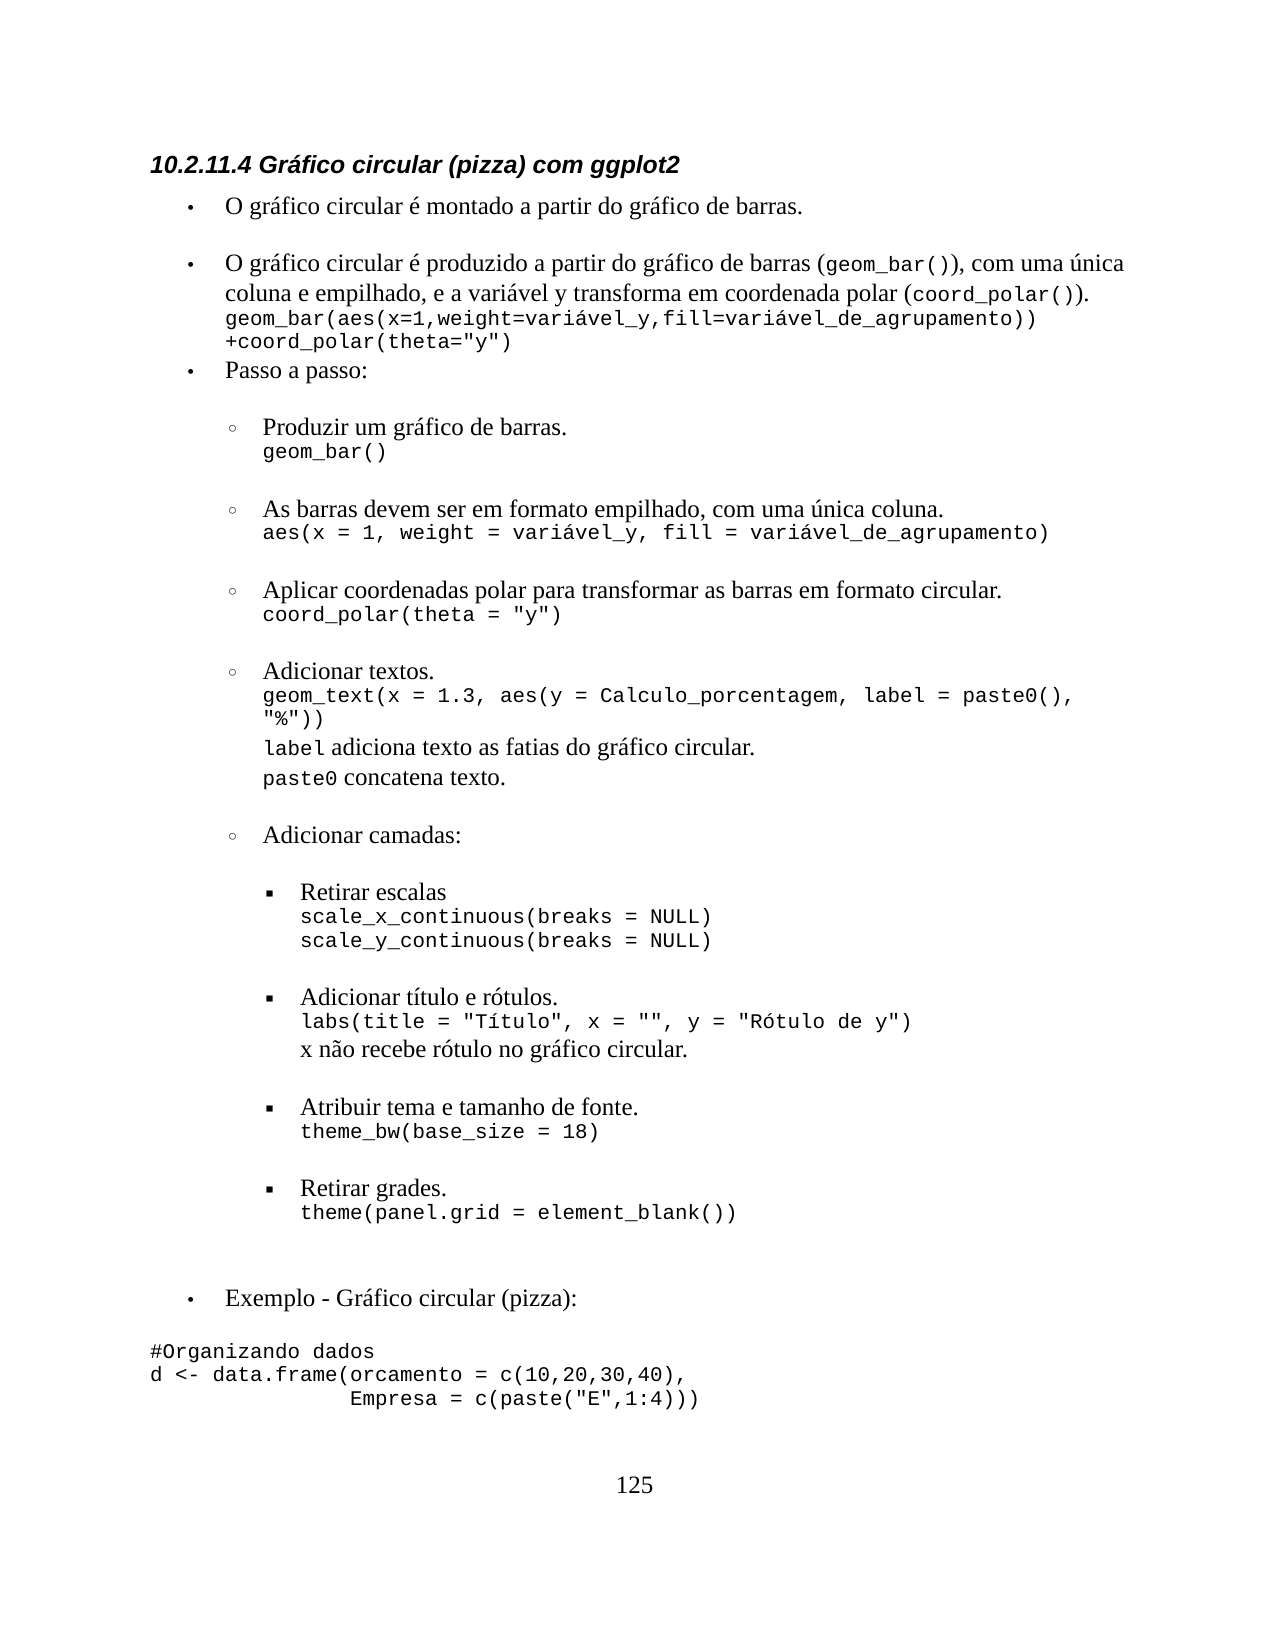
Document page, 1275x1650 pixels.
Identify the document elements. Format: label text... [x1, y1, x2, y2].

list Retirar escalas scale_x_continuous(breaks = NULL) scale_y_continuous(breaks = NULL) [262, 877, 1125, 982]
list Atribuir tema e tamanho de fonte. theme_bw(base_size = 18) [262, 1092, 1125, 1173]
list O gráfico circular é produzido a partir do gráfico de barras (geom_bar()), com uma única coluna e empilhado, e a variável y transforma em coordenada polar (coord_polar()). geom_bar(aes(x=1,weight=variável_y,fill=variável_de_agrupamento))+coord_polar(theta="y") [187, 248, 1125, 355]
text #Organizando dados [150, 1341, 1125, 1364]
text Empresa = c(paste("E",1:4))) [150, 1388, 1125, 1412]
list As barras devem ser em formato empilhado, com uma única coluna. aes(x = 1, weight = variável_y, fill = variável_de_agrupamento) [225, 494, 1125, 575]
list Adicionar camadas: [225, 820, 1125, 877]
list Aplicar coordenadas polar para transformar as barras em formato circular. coord_polar(theta = "y") [225, 575, 1125, 656]
list Retirar grades. theme(panel.grid = element_blank()) [262, 1173, 1125, 1254]
list Exemplo - Gráfico circular (pizza): [187, 1283, 1125, 1341]
subtitle 10.2.11.4 Gráfico circular (pizza) com ggplot2 [150, 150, 1125, 178]
list Passo a passo: [187, 355, 1125, 412]
list Adicionar título e rótulos. labs(title = "Título", x = "", y = "Rótulo de y") x não recebe rótulo no gráfico circular. [262, 982, 1125, 1092]
list Produzir um gráfico de barras. geom_bar() [225, 412, 1125, 494]
list O gráfico circular é montado a partir do gráfico de barras. [187, 191, 1125, 248]
list Adicionar textos. geom_text(x = 1.3, aes(y = Calculo_porcentagem, label = paste0(), "%")) label adiciona texto as fatias do gráfico circular. paste0 concatena texto. [225, 656, 1125, 820]
text d <- data.frame(orcamento = c(10,20,30,40), [150, 1364, 1125, 1388]
